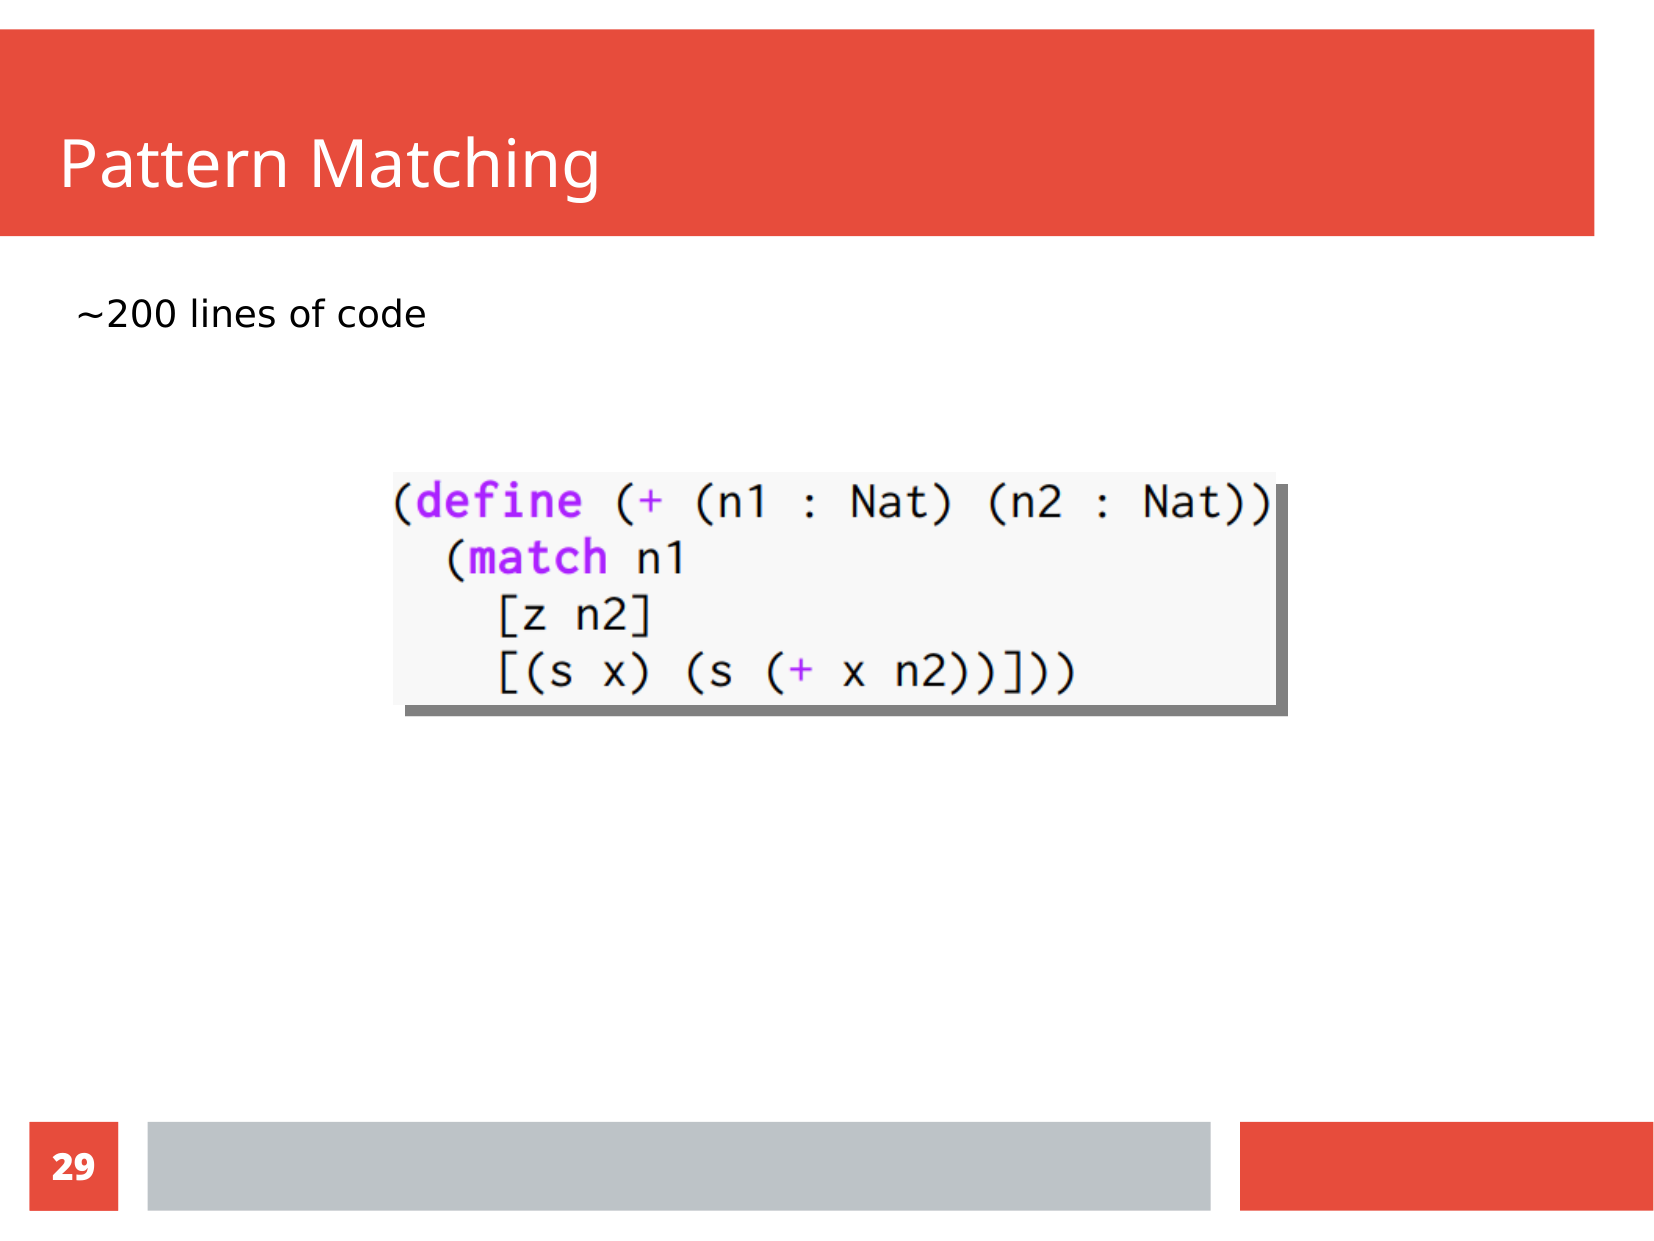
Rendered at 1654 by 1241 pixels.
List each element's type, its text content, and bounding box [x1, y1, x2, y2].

picture [393, 472, 1276, 706]
text_box ~200 lines of code [60, 285, 556, 344]
title Pattern Matching [59, 59, 1595, 207]
